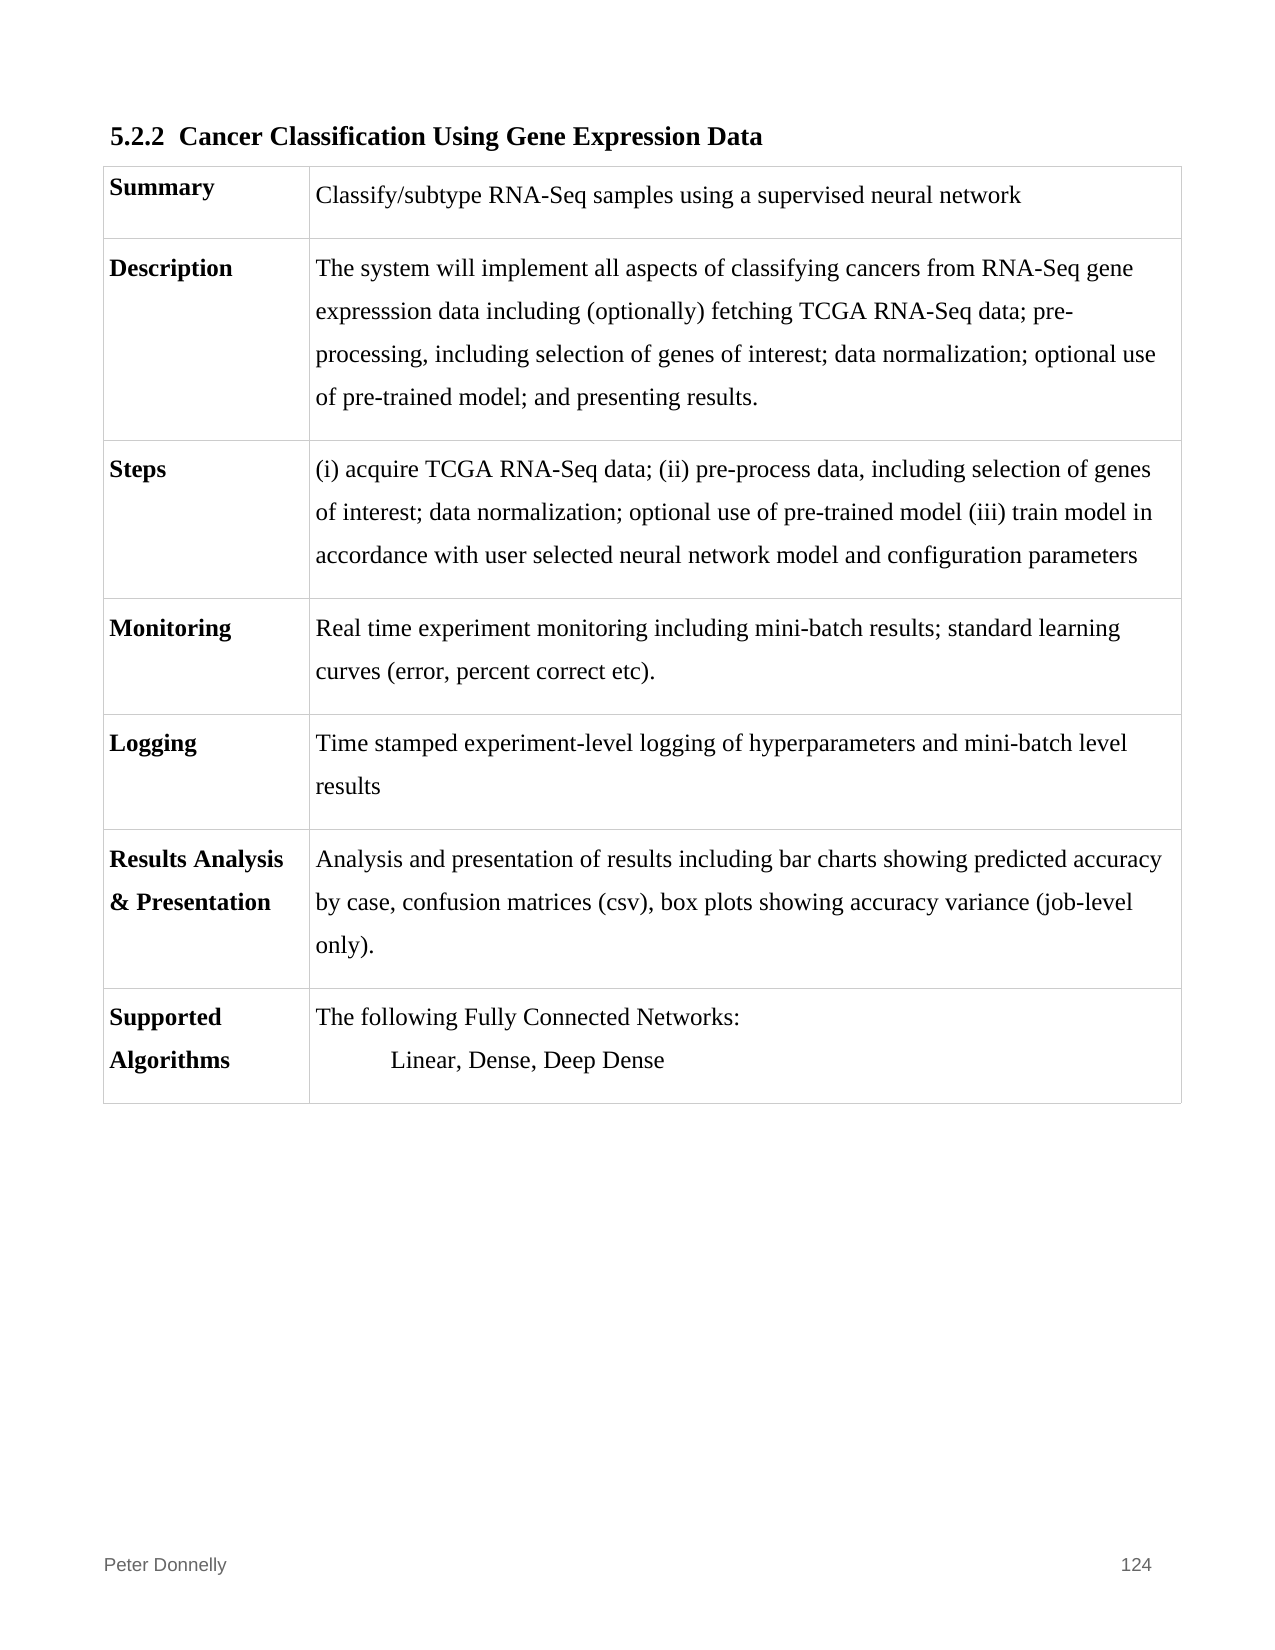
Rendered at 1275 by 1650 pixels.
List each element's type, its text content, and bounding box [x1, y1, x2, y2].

table_header Summary [104, 167, 309, 238]
table_cell (i) acquire TCGA RNA-Seq data; (ii) pre-process data, including selection of genes of interest; data normalization; optional use of pre-trained model (iii) train model in accordance with user selected neural network model and configuration parameters [310, 441, 1181, 598]
table_cell Time stamped experiment-level logging of hyperparameters and mini-batch level results [310, 715, 1181, 829]
table_cell The following Fully Connected Networks: Linear, Dense, Deep Dense [310, 989, 1181, 1103]
table_header Classify/subtype RNA-Seq samples using a supervised neural network [310, 167, 1181, 238]
table_cell Logging [104, 715, 309, 829]
table_cell The system will implement all aspects of classifying cancers from RNA-Seq gene expresssion data including (optionally) fetching TCGA RNA-Seq data; pre-processing, including selection of genes of interest; data normalization; optional use of pre-trained model; and presenting results. [310, 239, 1181, 440]
subtitle Cancer Classification Using Gene Expression Data [103, 120, 1181, 151]
table_cell Analysis and presentation of results including bar charts showing predicted accuracy by case, confusion matrices (csv), box plots showing accuracy variance (job-level only). [310, 830, 1181, 988]
table_cell Description [104, 239, 309, 440]
table_cell Monitoring [104, 599, 309, 714]
table_cell Supported Algorithms [104, 989, 309, 1103]
table_cell Real time experiment monitoring including mini-batch results; standard learning curves (error, percent correct etc). [310, 599, 1181, 714]
table_cell Results Analysis & Presentation [104, 830, 309, 988]
table_cell Steps [104, 441, 309, 598]
